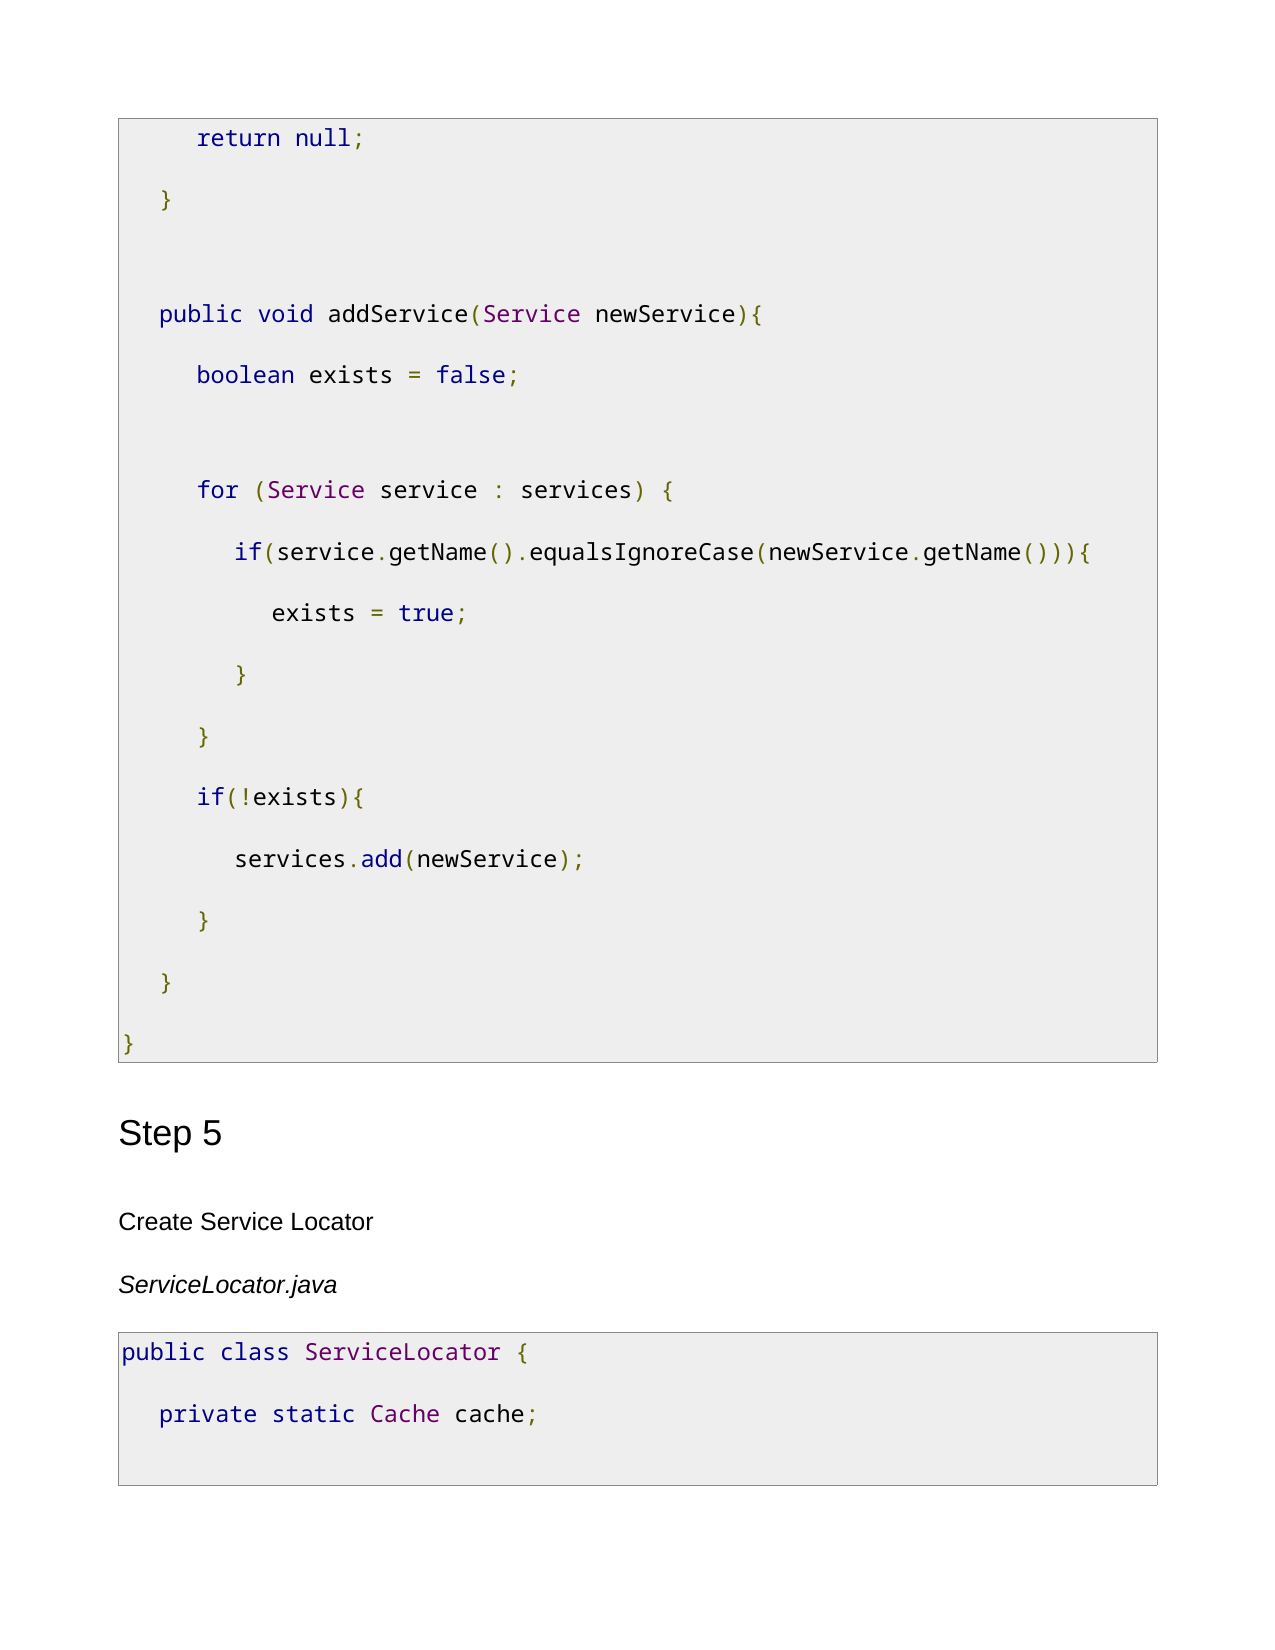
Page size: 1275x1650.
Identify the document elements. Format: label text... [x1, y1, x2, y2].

text Create Service Locator [118, 1207, 1157, 1236]
text public void addService(Service newService){ [119, 294, 1157, 329]
text if(!exists){ [119, 777, 1157, 813]
text boolean exists = false; [119, 356, 1157, 391]
text } [119, 179, 1157, 215]
text if(service.getName().equalsIgnoreCase(newService.getName())){ [119, 532, 1157, 567]
text return null; [119, 119, 1157, 153]
text private static Cache cache; [119, 1394, 1157, 1429]
text } [119, 900, 1157, 936]
text services.add(newService); [119, 839, 1157, 874]
text for (Service service : services) { [119, 470, 1157, 505]
text } [119, 1023, 1157, 1062]
text ServiceLocator.java [118, 1270, 1157, 1298]
text } [119, 716, 1157, 751]
text } [119, 654, 1157, 690]
text } [119, 962, 1157, 997]
subtitle Step 5 [118, 1112, 1157, 1153]
text public class ServiceLocator { [119, 1333, 1157, 1367]
text exists = true; [119, 593, 1157, 628]
